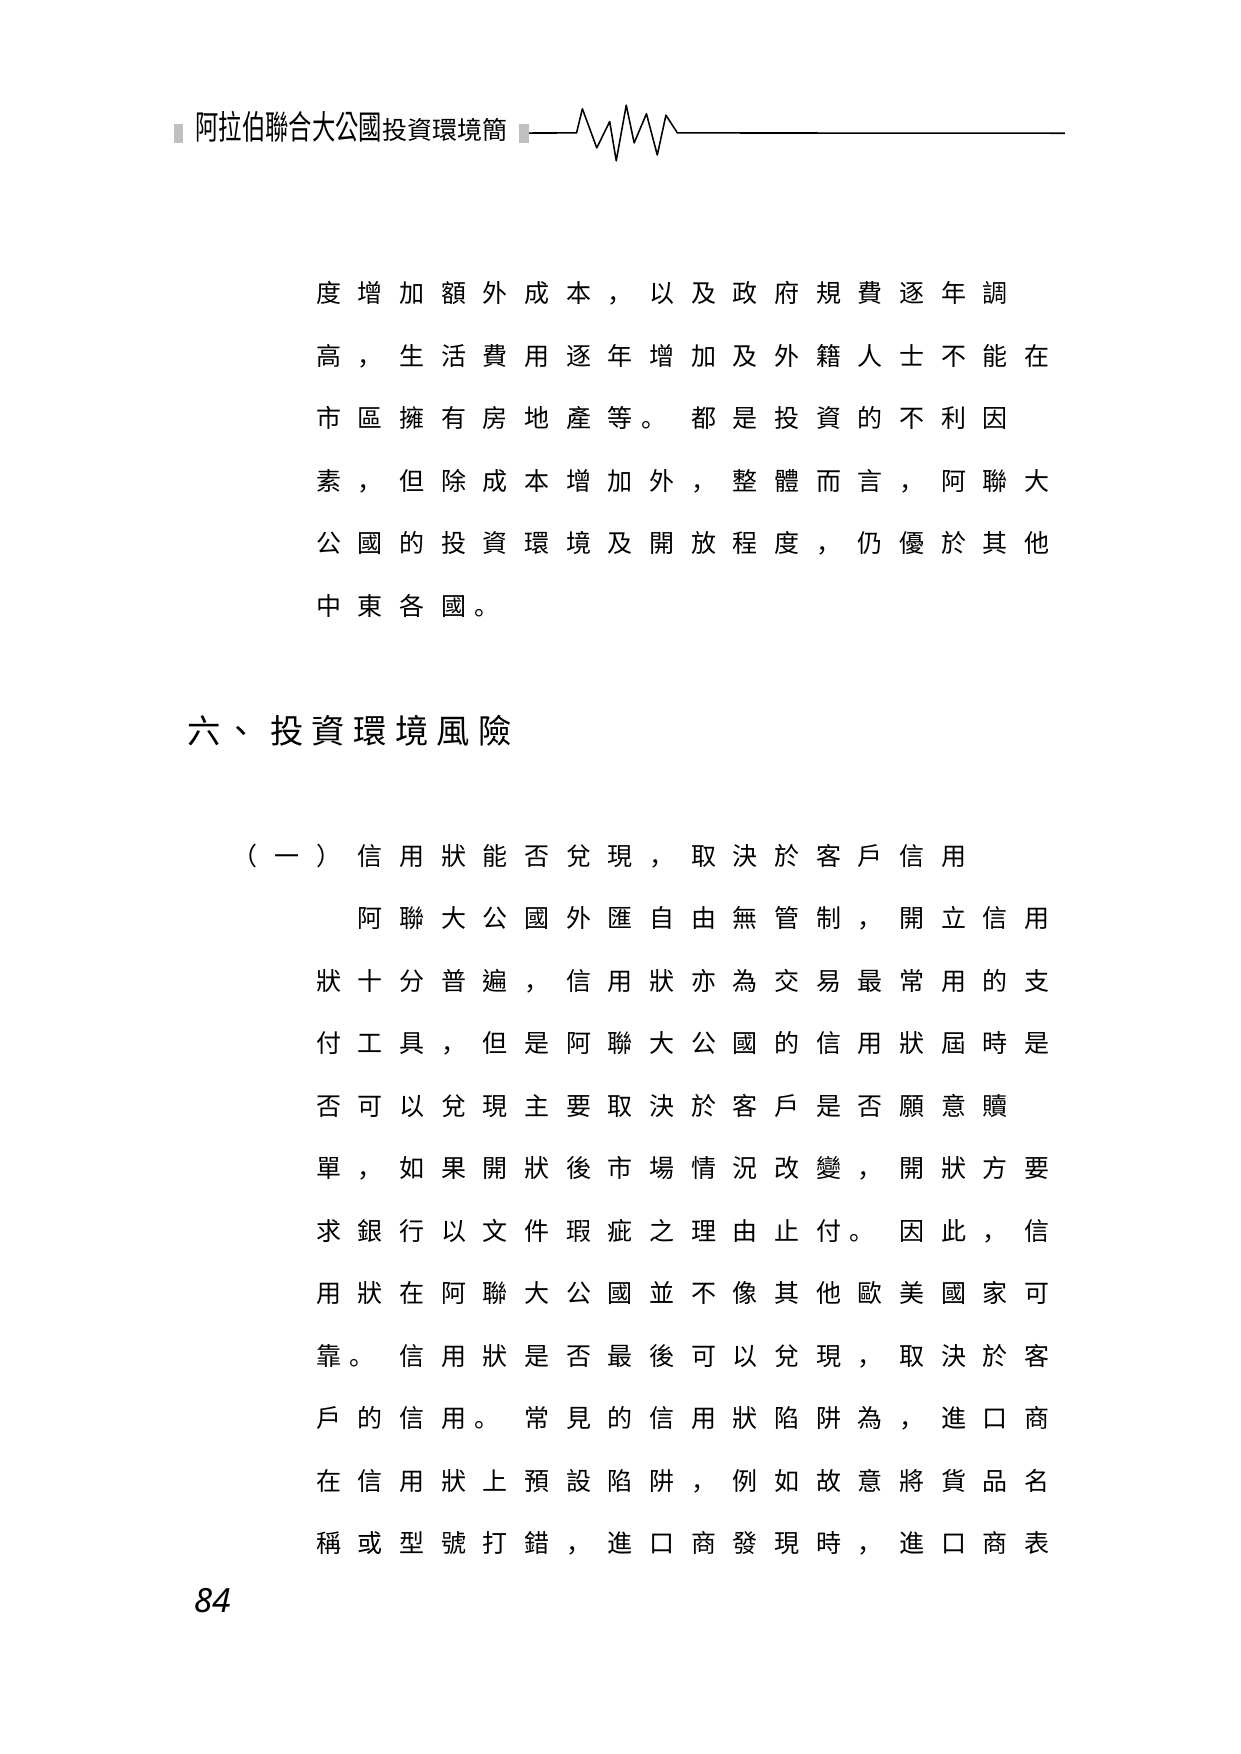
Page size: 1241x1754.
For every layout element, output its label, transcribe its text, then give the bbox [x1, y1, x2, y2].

text 阿聯大公國外匯自由無管制，開立信用狀十分普遍，信用狀亦為交易最常用的支付工具，但是阿聯大公國的信用狀屆時是否可以兌現主要取決於客戶是否願意贖單，如果開狀後市場情況改變，開狀方要求銀行以文件瑕疵之理由止付。因此，信用狀在阿聯大公國並不像其他歐美國家可靠。信用狀是否最後可以兌現，取決於客戶的信用。常見的信用狀陷阱為，進口商在信用狀上預設陷阱，例如故意將貨品名稱或型號打錯，進口商發現時，進口商表 [281, 875, 1058, 1563]
text 度增加額外成本，以及政府規費逐年調高，生活費用逐年增加及外籍人士不能在市區擁有房地產等。都是投資的不利因素，但除成本增加外，整體而言，阿聯大公國的投資環境及開放程度，仍優於其他中東各國。 [281, 250, 1058, 625]
text （一）信用狀能否兌現，取決於客戶信用 [207, 813, 1058, 875]
text 六、投資環境風險 [183, 688, 1058, 750]
